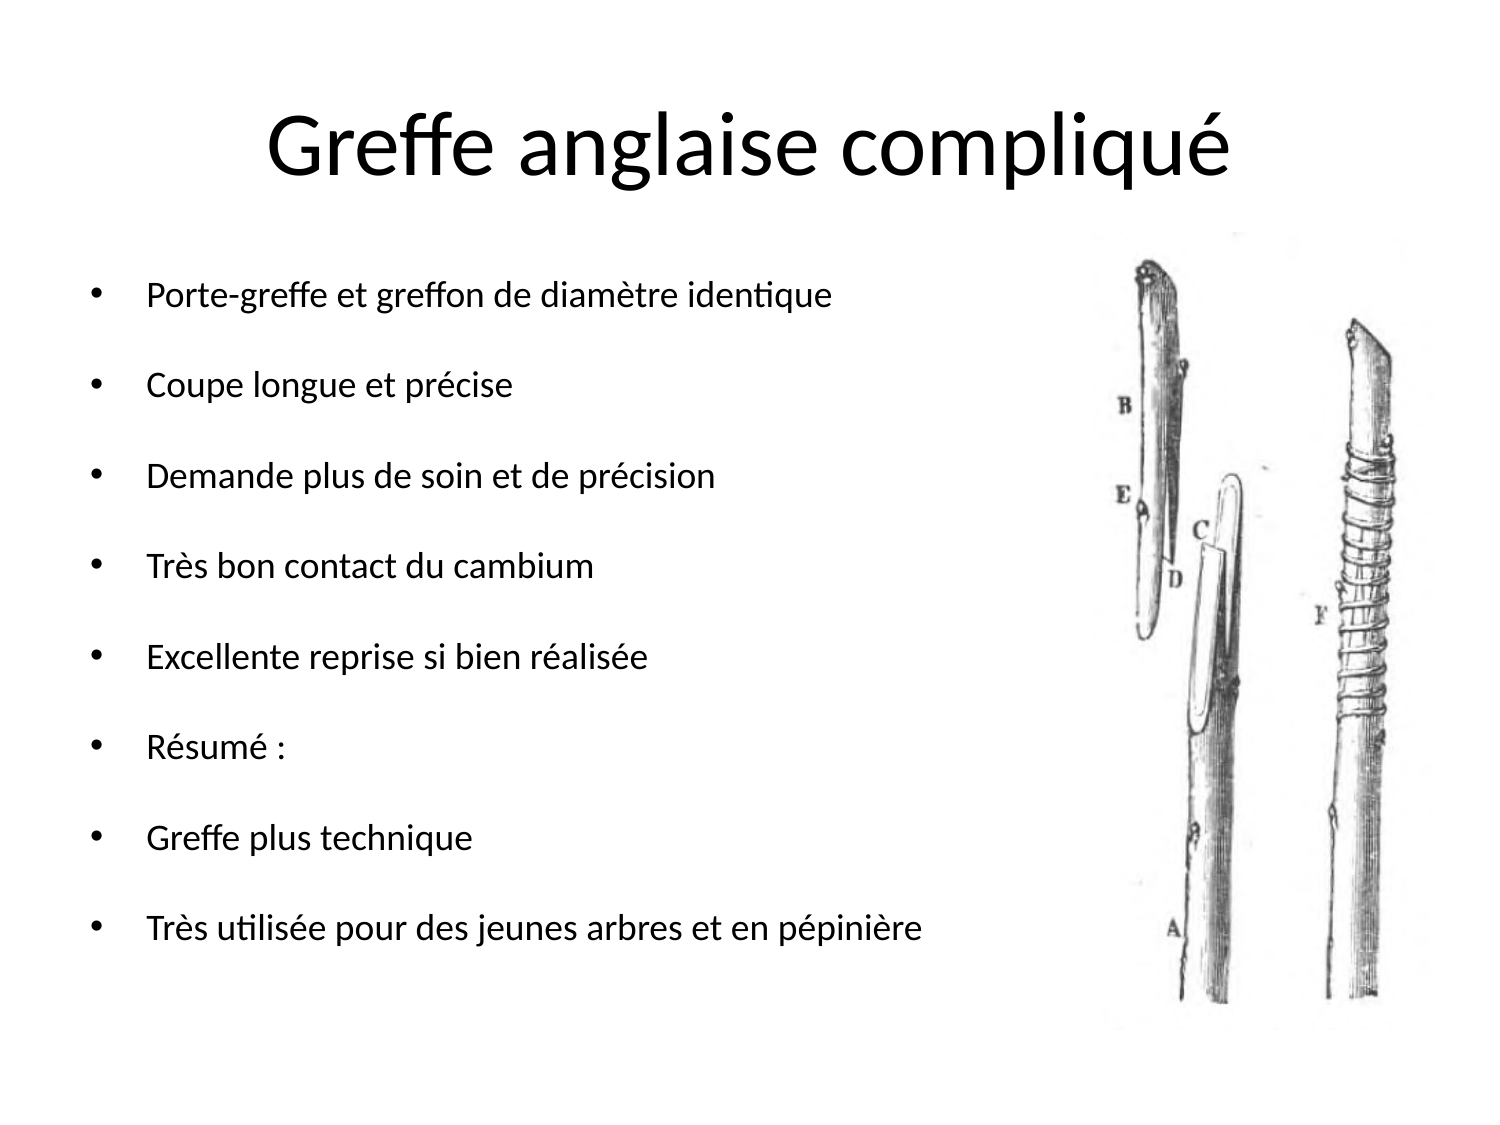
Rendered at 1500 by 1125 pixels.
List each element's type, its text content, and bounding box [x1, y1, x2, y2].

title Greffe anglaise compliqué [75, 45, 1425, 233]
list Porte-greffe et greffon de diamètre identique Coupe longue et précise Demande plus de soin et de précision Très bon contact du cambium Excellente reprise si bien réalisée Résumé : Greffe plus technique Très utilisée pour des jeunes arbres et en pépinière [75, 262, 1092, 1005]
picture [1092, 232, 1435, 1030]
